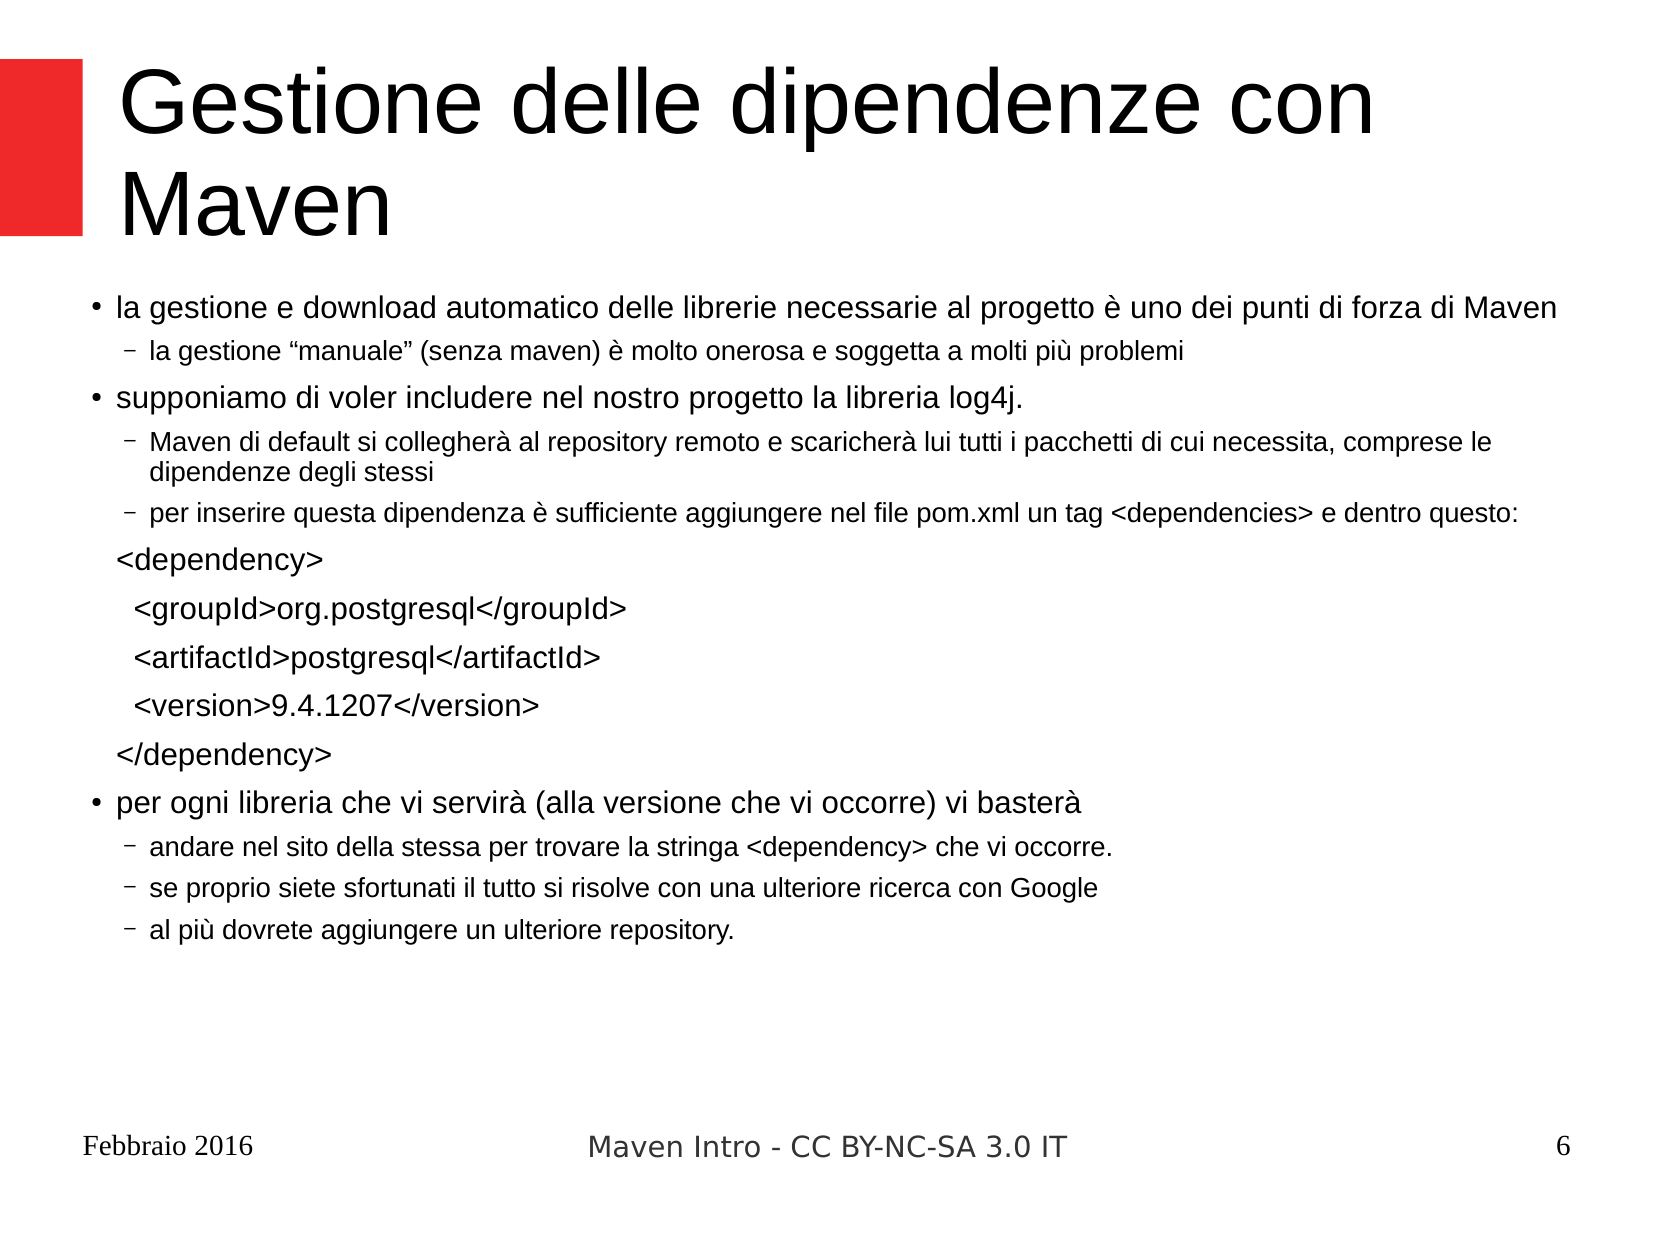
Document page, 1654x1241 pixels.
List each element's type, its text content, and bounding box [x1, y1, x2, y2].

title Gestione delle dipendenze con Maven [118, 49, 1607, 257]
list la gestione e download automatico delle librerie necessarie al progetto è uno dei punti di forza di Maven la gestione “manuale” (senza maven) è molto onerosa e soggetta a molti più problemi supponiamo di voler includere nel nostro progetto la libreria log4j. Maven di default si collegherà al repository remoto e scaricherà lui tutti i pacchetti di cui necessita, comprese le dipendenze degli stessi per inserire questa dipendenza è sufficiente aggiungere nel file pom.xml un tag <dependencies> e dentro questo: <dependency> <groupId>org.postgresql</groupId> <artifactId>postgresql</artifactId> <version>9.4.1207</version> </dependency> per ogni libreria che vi servirà (alla versione che vi occorre) vi basterà andare nel sito della stessa per trovare la stringa <dependency> che vi occorre. se proprio siete sfortunati il tutto si risolve con una ulteriore ricerca con Google al più dovrete aggiungere un ulteriore repository. [82, 290, 1571, 1010]
